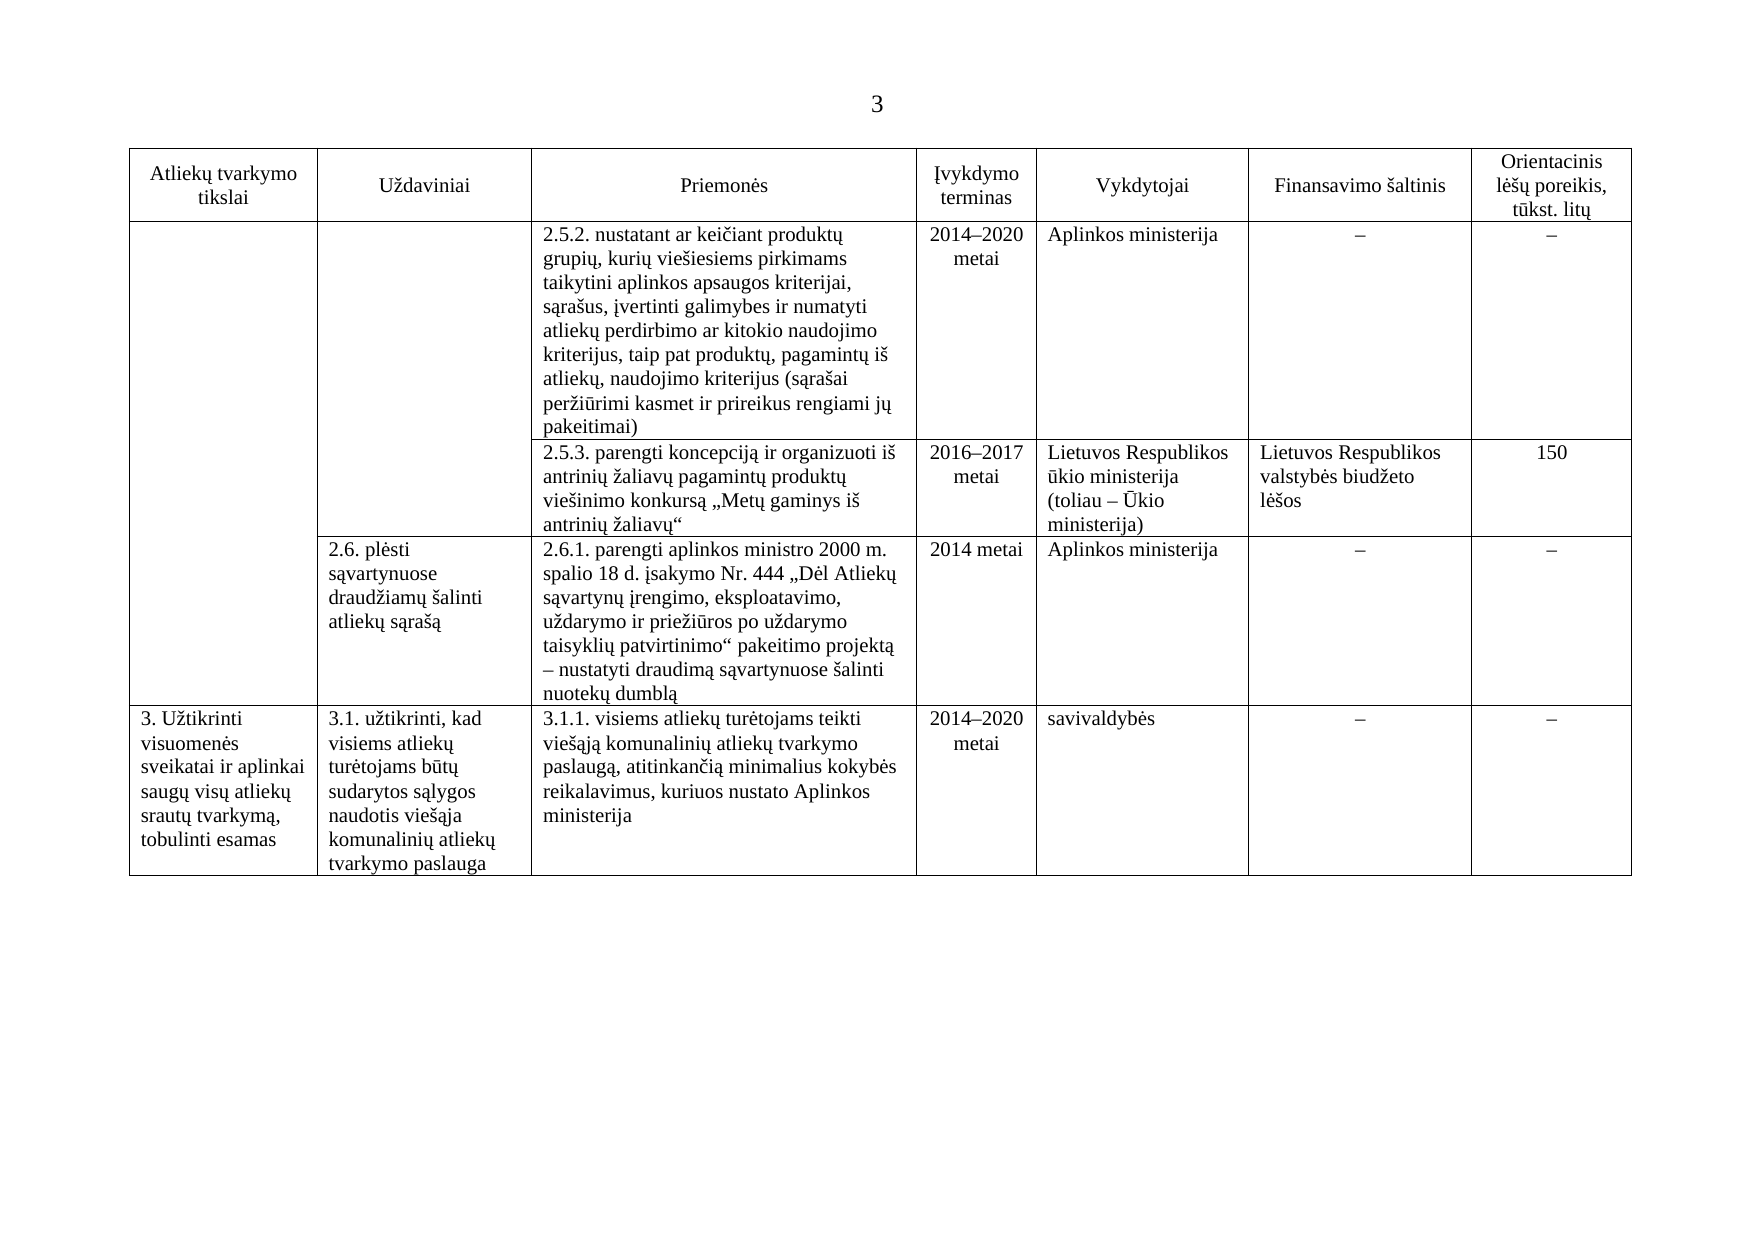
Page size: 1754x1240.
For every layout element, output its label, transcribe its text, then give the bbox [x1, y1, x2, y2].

table_cell 2016–2017 metai [917, 440, 1036, 536]
table_cell – [1472, 222, 1631, 438]
table_cell 2.5.3. parengti koncepciją ir organizuoti iš antrinių žaliavų pagamintų produktų viešinimo konkursą „Metų gaminys iš antrinių žaliavų“ [532, 440, 916, 536]
table_cell 2.6.1. parengti aplinkos ministro 2000 m. spalio 18 d. įsakymo Nr. 444 „Dėl Atliekų sąvartynų įrengimo, eksploatavimo, uždarymo ir priežiūros po uždarymo taisyklių patvirtinimo“ pakeitimo projektą – nustatyti draudimą sąvartynuose šalinti nuotekų dumblą [532, 537, 916, 705]
table_header Vykdytojai [1037, 149, 1248, 221]
table_cell Lietuvos Respublikos valstybės biudžeto lėšos [1249, 440, 1471, 536]
table_header Orientacinis lėšų poreikis, tūkst. litų [1472, 149, 1631, 221]
table_cell 2014–2020 metai [917, 222, 1036, 438]
table_cell – [1249, 222, 1471, 438]
table_cell 2.5.2. nustatant ar keičiant produktų grupių, kurių viešiesiems pirkimams taikytini aplinkos apsaugos kriterijai, sąrašus, įvertinti galimybes ir numatyti atliekų perdirbimo ar kitokio naudojimo kriterijus, taip pat produktų, pagamintų iš atliekų, naudojimo kriterijus (sąrašai peržiūrimi kasmet ir prireikus rengiami jų pakeitimai) [532, 222, 916, 438]
table_cell – [1249, 537, 1471, 705]
table_cell 150 [1472, 440, 1631, 536]
table_cell 3. Užtikrinti visuomenės sveikatai ir aplinkai saugų visų atliekų srautų tvarkymą, tobulinti esamas [130, 706, 317, 875]
table_cell 3.1. užtikrinti, kad visiems atliekų turėtojams būtų sudarytos sąlygos naudotis viešąja komunalinių atliekų tvarkymo paslauga [318, 706, 531, 875]
table_header Įvykdymo terminas [917, 149, 1036, 221]
table_cell 3.1.1. visiems atliekų turėtojams teikti viešąją komunalinių atliekų tvarkymo paslaugą, atitinkančią minimalius kokybės reikalavimus, kuriuos nustato Aplinkos ministerija [532, 706, 916, 875]
table_header Priemonės [532, 149, 916, 221]
table_header Atliekų tvarkymo tikslai [130, 149, 317, 221]
table_cell [318, 222, 531, 536]
table_cell 2014 metai [917, 537, 1036, 705]
table_header Uždaviniai [318, 149, 531, 221]
table_cell savivaldybės [1037, 706, 1248, 875]
table_cell [130, 222, 317, 705]
table_header Finansavimo šaltinis [1249, 149, 1471, 221]
table_cell Aplinkos ministerija [1037, 537, 1248, 705]
table_cell Aplinkos ministerija [1037, 222, 1248, 438]
table_cell – [1249, 706, 1471, 875]
table_cell – [1472, 706, 1631, 875]
table_cell 2.6. plėsti sąvartynuose draudžiamų šalinti atliekų sąrašą [318, 537, 531, 705]
table_cell Lietuvos Respublikos ūkio ministerija (toliau – Ūkio ministerija) [1037, 440, 1248, 536]
table_cell – [1472, 537, 1631, 705]
table_cell 2014–2020 metai [917, 706, 1036, 875]
